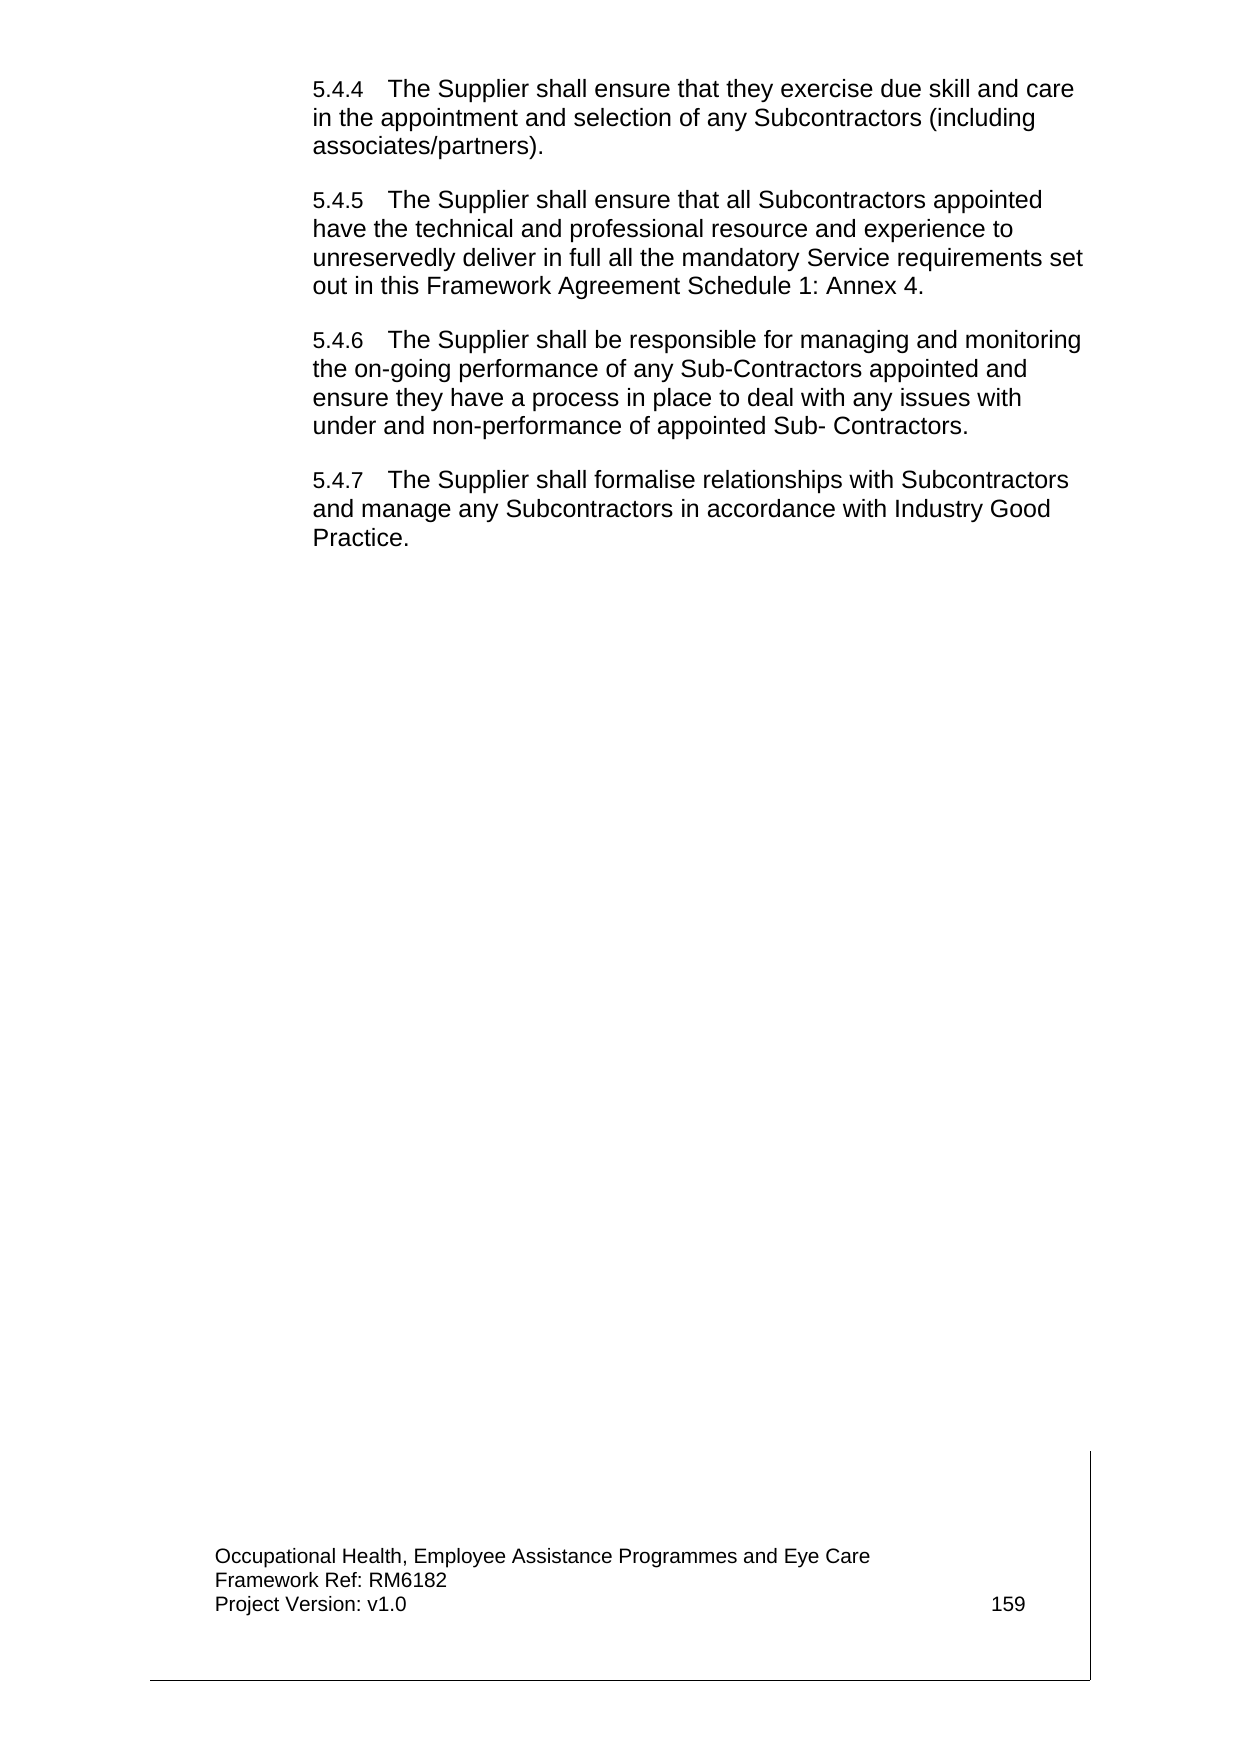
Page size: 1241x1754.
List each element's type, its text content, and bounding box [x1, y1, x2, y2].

list The Supplier shall formalise relationships with Subcontractors and manage any Subcontractors in accordance with Industry Good Practice. [312, 465, 1090, 551]
list The Supplier shall ensure that they exercise due skill and care in the appointment and selection of any Subcontractors (including associates/partners). [312, 74, 1090, 160]
list The Supplier shall be responsible for managing and monitoring the on-going performance of any Sub-Contractors appointed and ensure they have a process in place to deal with any issues with under and non-performance of appointed Sub- Contractors. [312, 325, 1090, 440]
list The Supplier shall ensure that all Subcontractors appointed have the technical and professional resource and experience to unreservedly deliver in full all the mandatory Service requirements set out in this Framework Agreement Schedule 1: Annex 4. [312, 185, 1090, 300]
